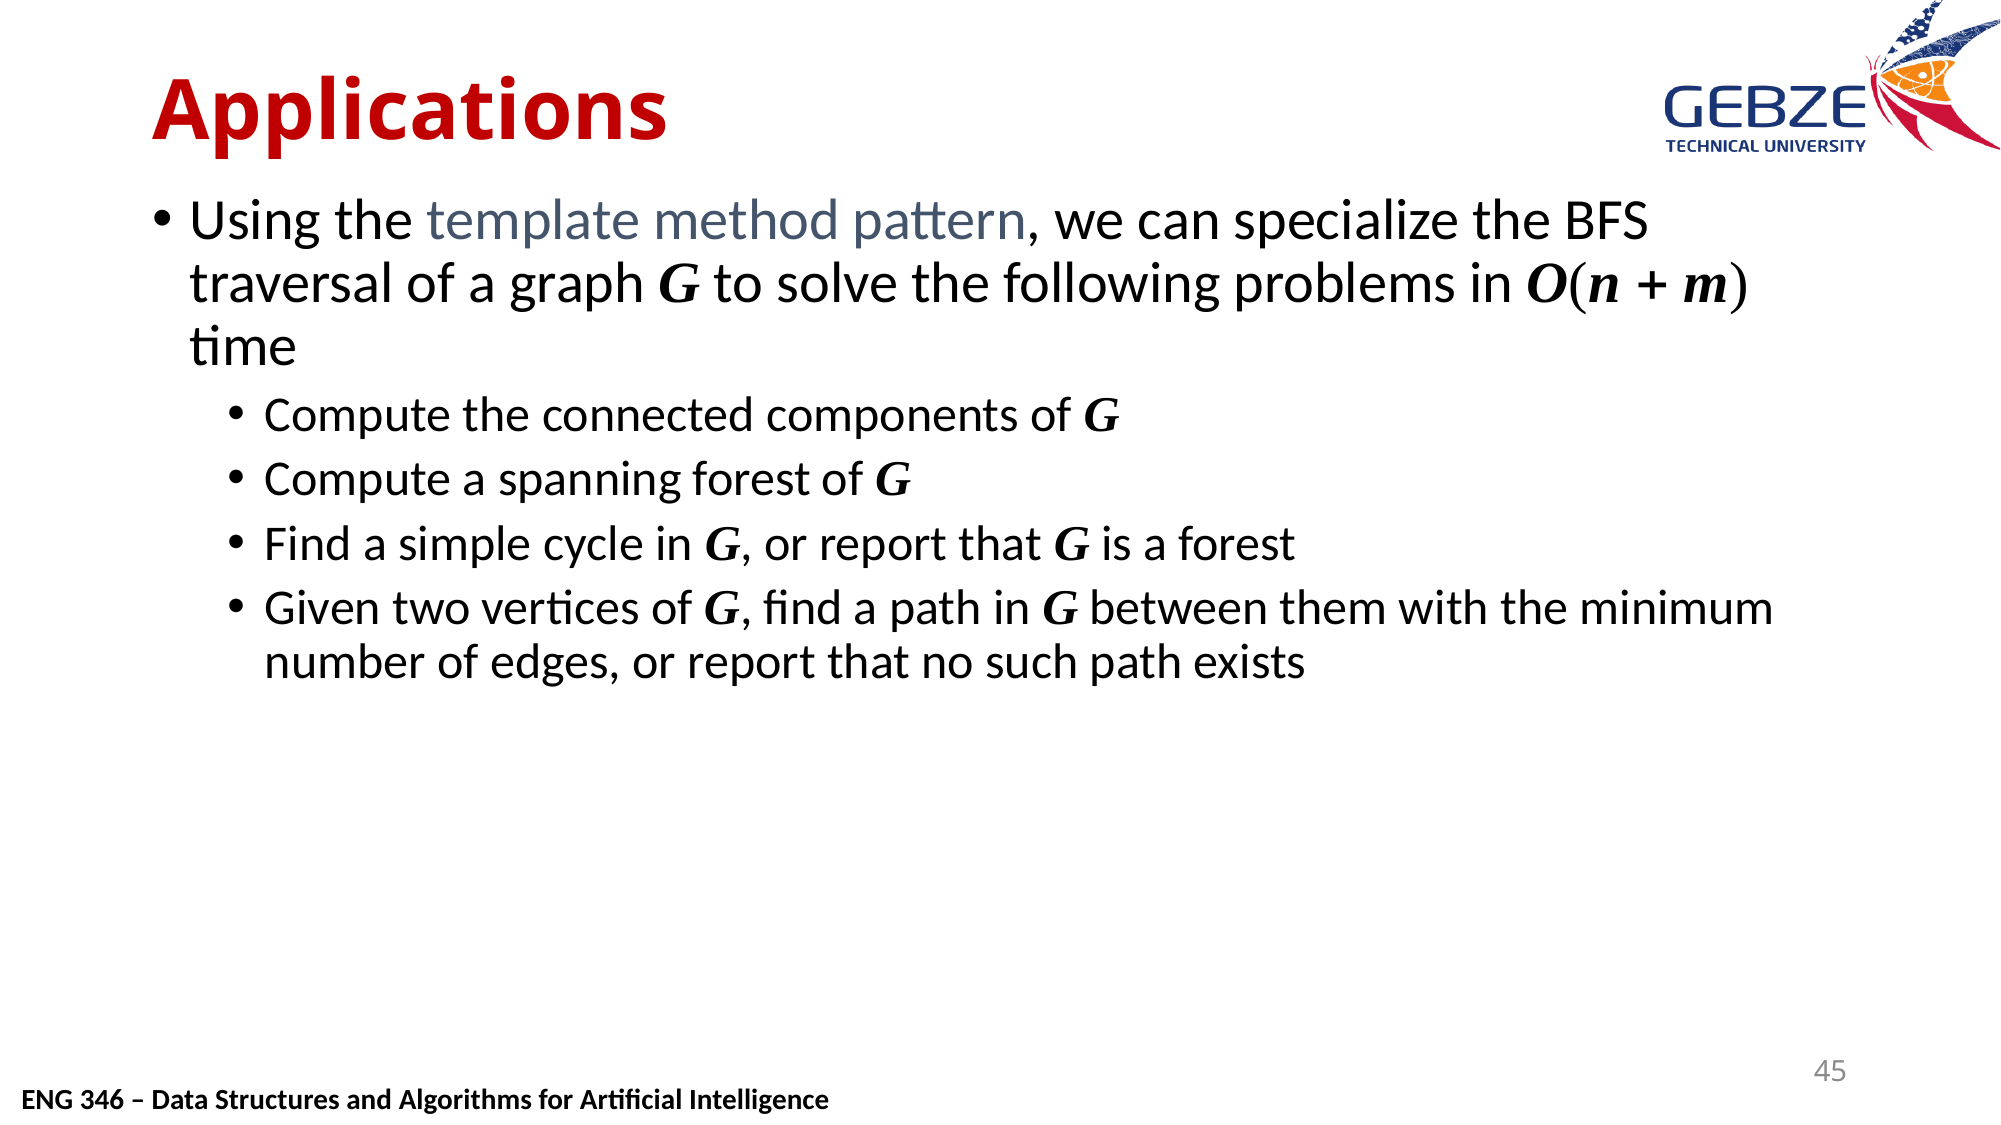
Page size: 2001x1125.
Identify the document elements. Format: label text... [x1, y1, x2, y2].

slide_number [1412, 1042, 1863, 1103]
title Applications [137, 59, 1863, 166]
picture [1665, 0, 2001, 152]
list Using the template method pattern, we can specialize the BFS traversal of a graph G to solve the following problems in O(n + m) time Compute the connected components of G Compute a spanning forest of G Find a simple cycle in G, or report that G is a forest Given two vertices of G, find a path in G between them with the minimum number of edges, or report that no such path exists [137, 181, 1863, 1013]
